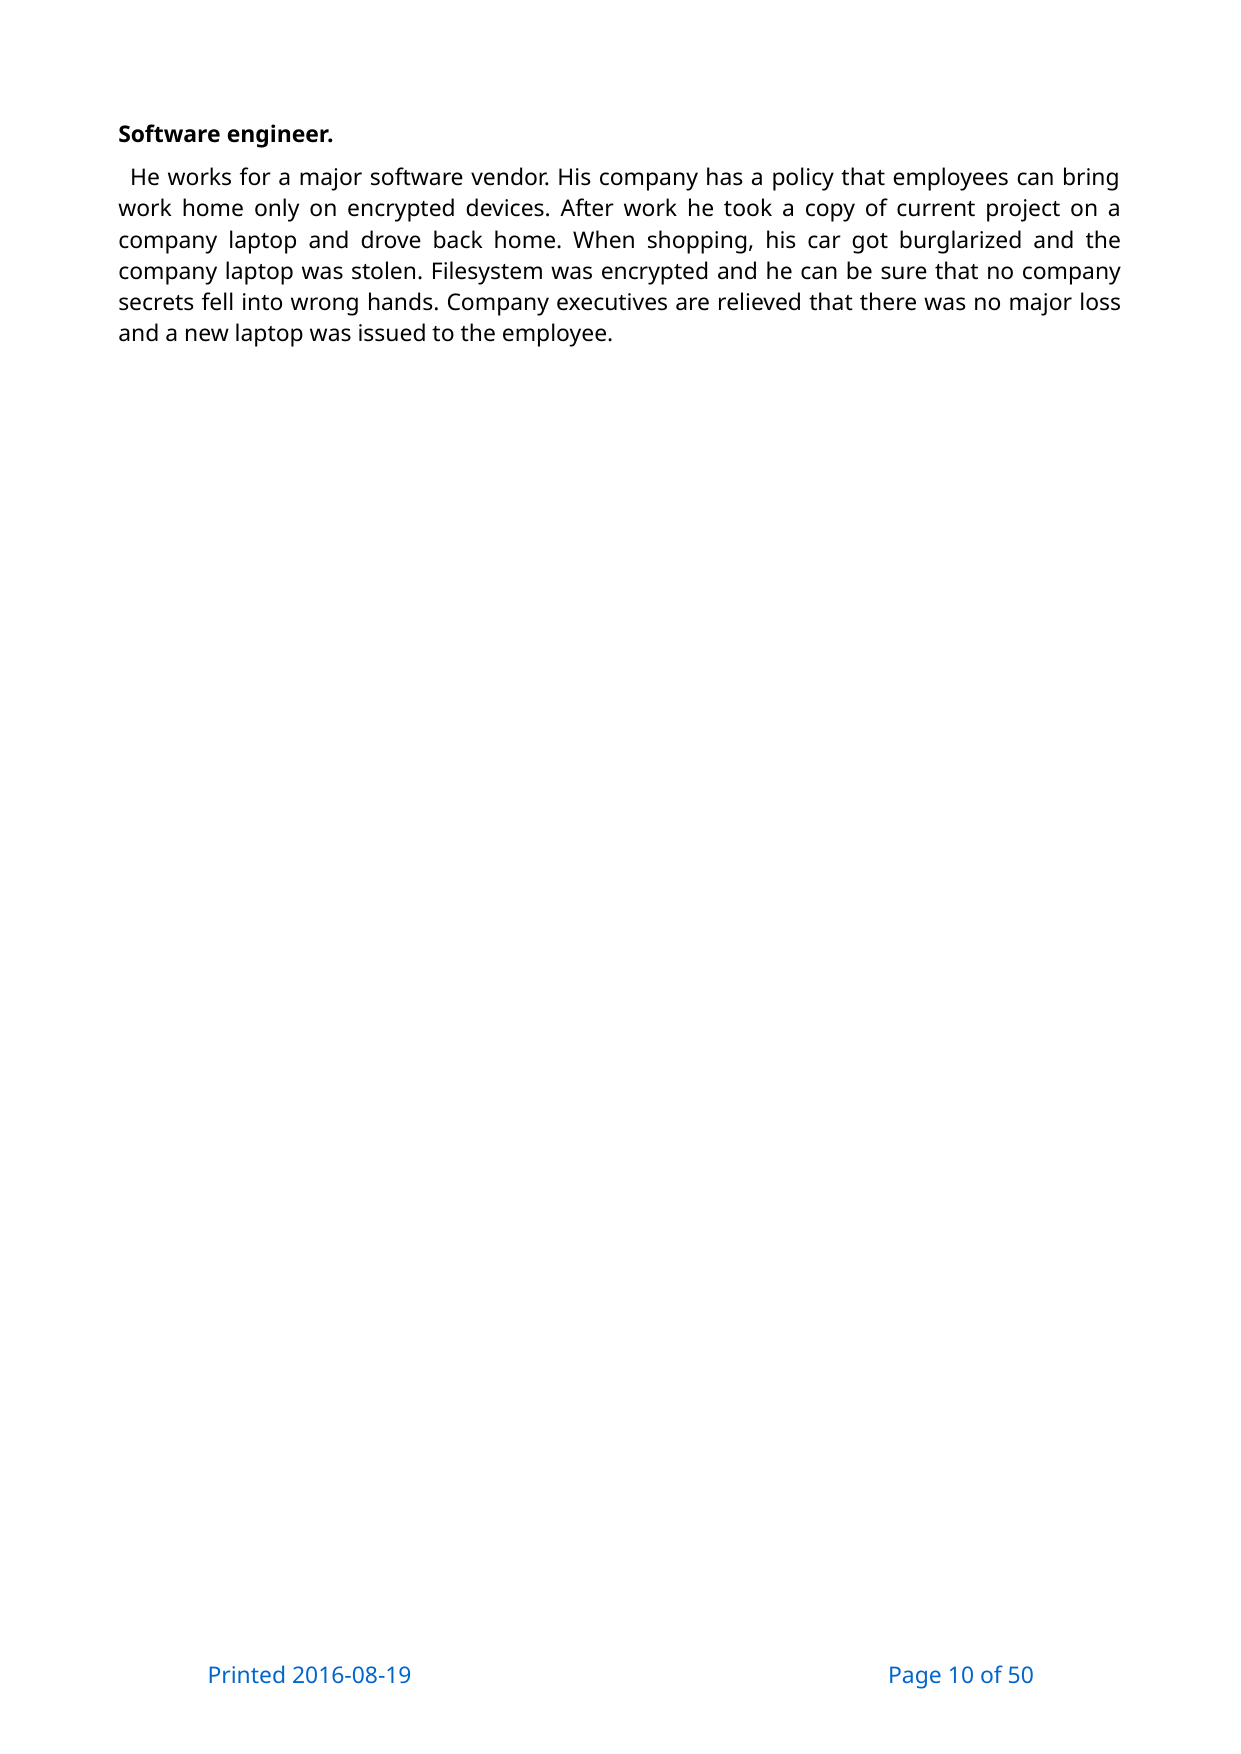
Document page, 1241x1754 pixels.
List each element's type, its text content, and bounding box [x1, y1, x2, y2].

subtitle Software engineer. [118, 118, 1122, 149]
text He works for a major software vendor. His company has a policy that employees can bring work home only on encrypted devices. After work he took a copy of current project on a company laptop and drove back home. When shopping, his car got burglarized and the company laptop was stolen. Filesystem was encrypted and he can be sure that no company secrets fell into wrong hands. Company executives are relieved that there was no major loss and a new laptop was issued to the employee. [118, 161, 1122, 349]
